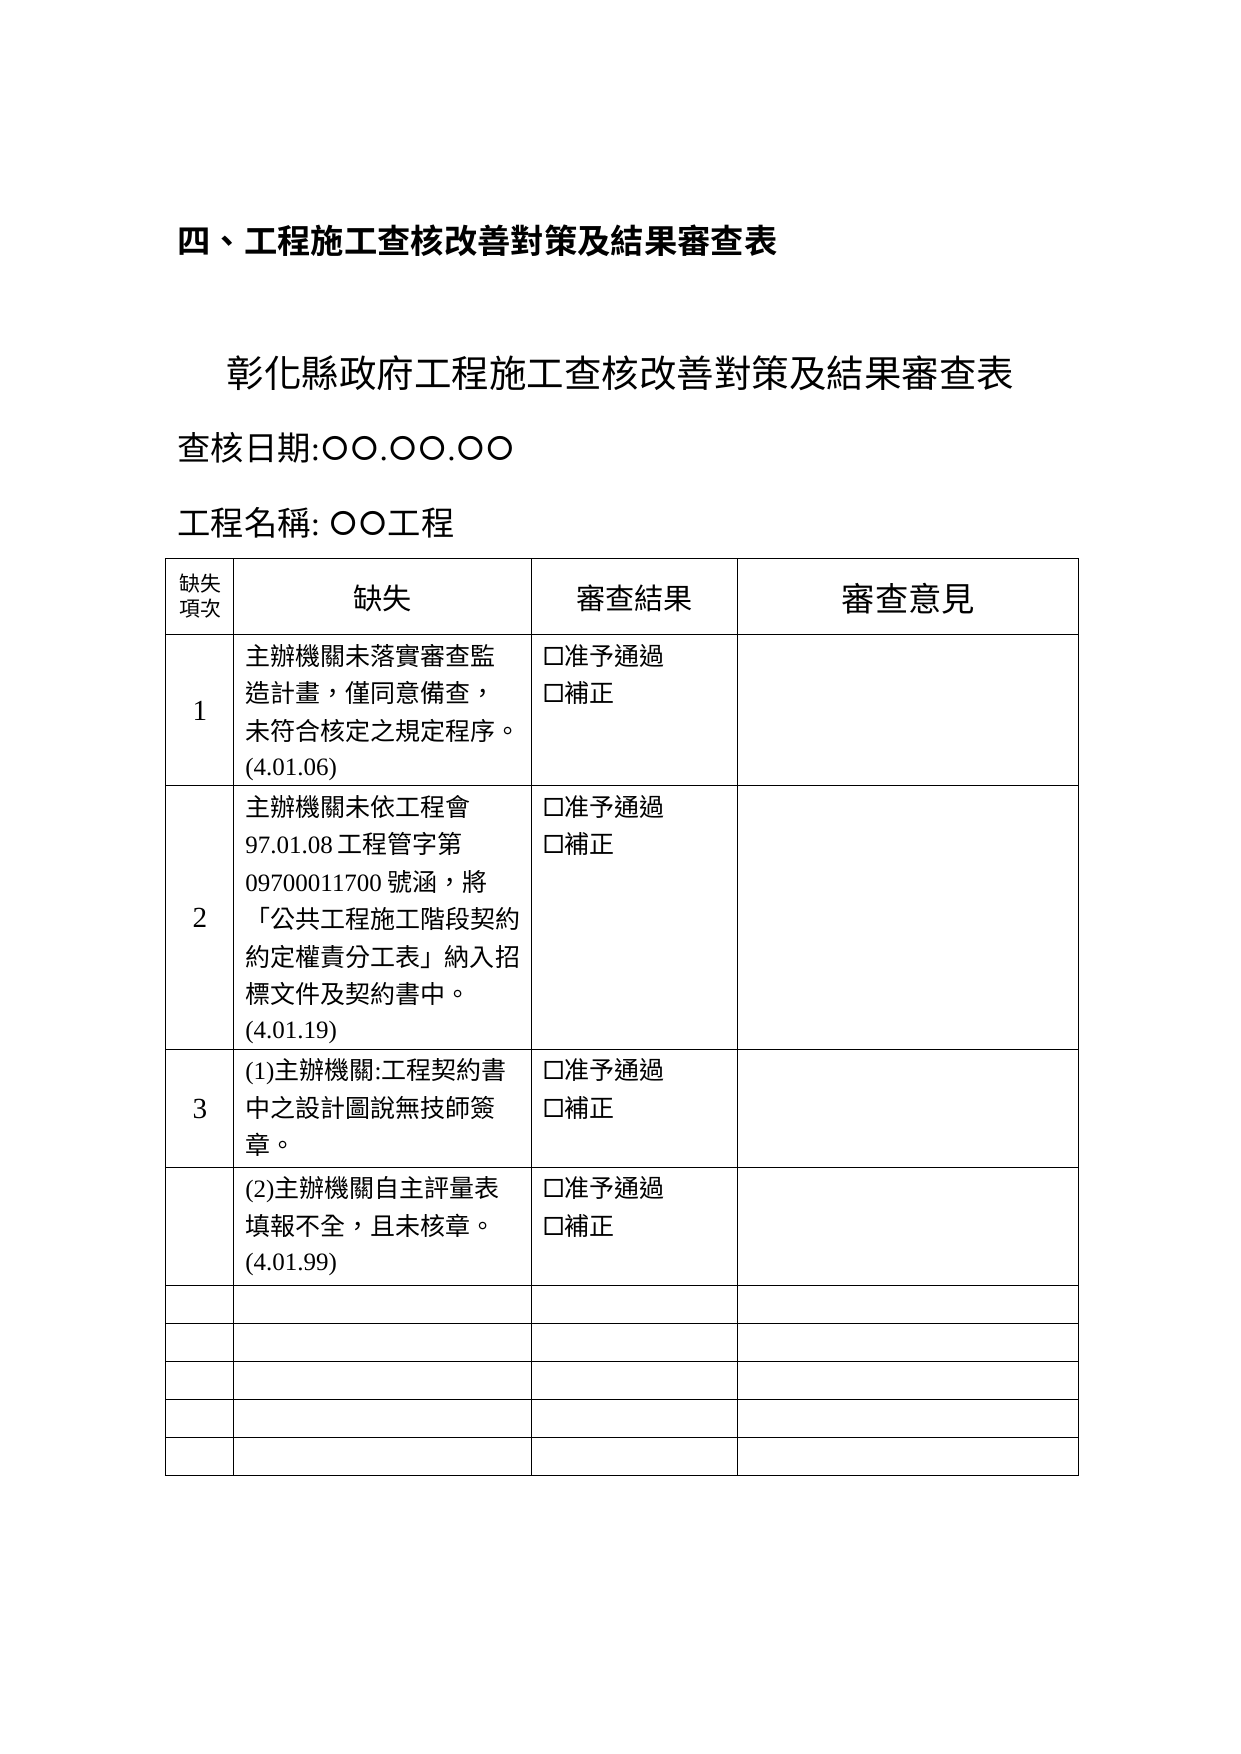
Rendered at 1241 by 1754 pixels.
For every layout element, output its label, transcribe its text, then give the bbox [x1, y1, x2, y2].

table_cell [166, 1362, 233, 1399]
table_cell 1 [166, 635, 233, 785]
table_cell [166, 1324, 233, 1361]
table_cell [532, 1362, 737, 1399]
table_header 缺失 [234, 559, 531, 634]
text 查核日期:.. [177, 408, 1063, 483]
table_cell [738, 635, 1078, 785]
table_cell 主辦機關未依工程會 97.01.08工程管字第 09700011700號涵，將「公共工程施工階段契約約定權責分工表」納入招標文件及契約書中。(4.01.19) [234, 786, 531, 1049]
table_cell [234, 1400, 531, 1437]
table_cell 准予通過 補正 [532, 786, 737, 1049]
table_cell 3 [166, 1050, 233, 1167]
table_cell 2 [166, 786, 233, 1049]
subtitle 四、工程施工查核改善對策及結果審查表 [177, 202, 1063, 277]
text 工程名稱: 工程 [177, 483, 1063, 558]
table_cell [738, 1168, 1078, 1285]
table_cell [234, 1324, 531, 1361]
table_header 缺失 項次 [166, 559, 233, 634]
table_cell [532, 1438, 737, 1475]
table_cell [166, 1400, 233, 1437]
table_cell (2)主辦機關自主評量表填報不全，且未核章。 (4.01.99) [234, 1168, 531, 1285]
table_cell [738, 1438, 1078, 1475]
table_cell [532, 1286, 737, 1323]
table_cell [166, 1168, 233, 1285]
table_cell [738, 1362, 1078, 1399]
table_cell (1)主辦機關:工程契約書中之設計圖說無技師簽章。 [234, 1050, 531, 1167]
table_cell [738, 1050, 1078, 1167]
text 彰化縣政府工程施工查核改善對策及結果審查表 [177, 333, 1063, 408]
table_cell [532, 1400, 737, 1437]
table_header 審查意見 [738, 559, 1078, 634]
table_cell [738, 1324, 1078, 1361]
table_cell [738, 1286, 1078, 1323]
table_cell [234, 1438, 531, 1475]
table_header 審查結果 [532, 559, 737, 634]
table_cell [738, 1400, 1078, 1437]
table_cell [166, 1286, 233, 1323]
table_cell 准予通過 補正 [532, 1050, 737, 1167]
table_cell [234, 1286, 531, 1323]
table_cell [738, 786, 1078, 1049]
table_cell 主辦機關未落實審查監造計畫，僅同意備查，未符合核定之規定程序。(4.01.06) [234, 635, 531, 785]
table_cell [166, 1438, 233, 1475]
table_cell [532, 1324, 737, 1361]
table_cell [234, 1362, 531, 1399]
table_cell 准予通過 補正 [532, 1168, 737, 1285]
table_cell 准予通過 補正 [532, 635, 737, 785]
